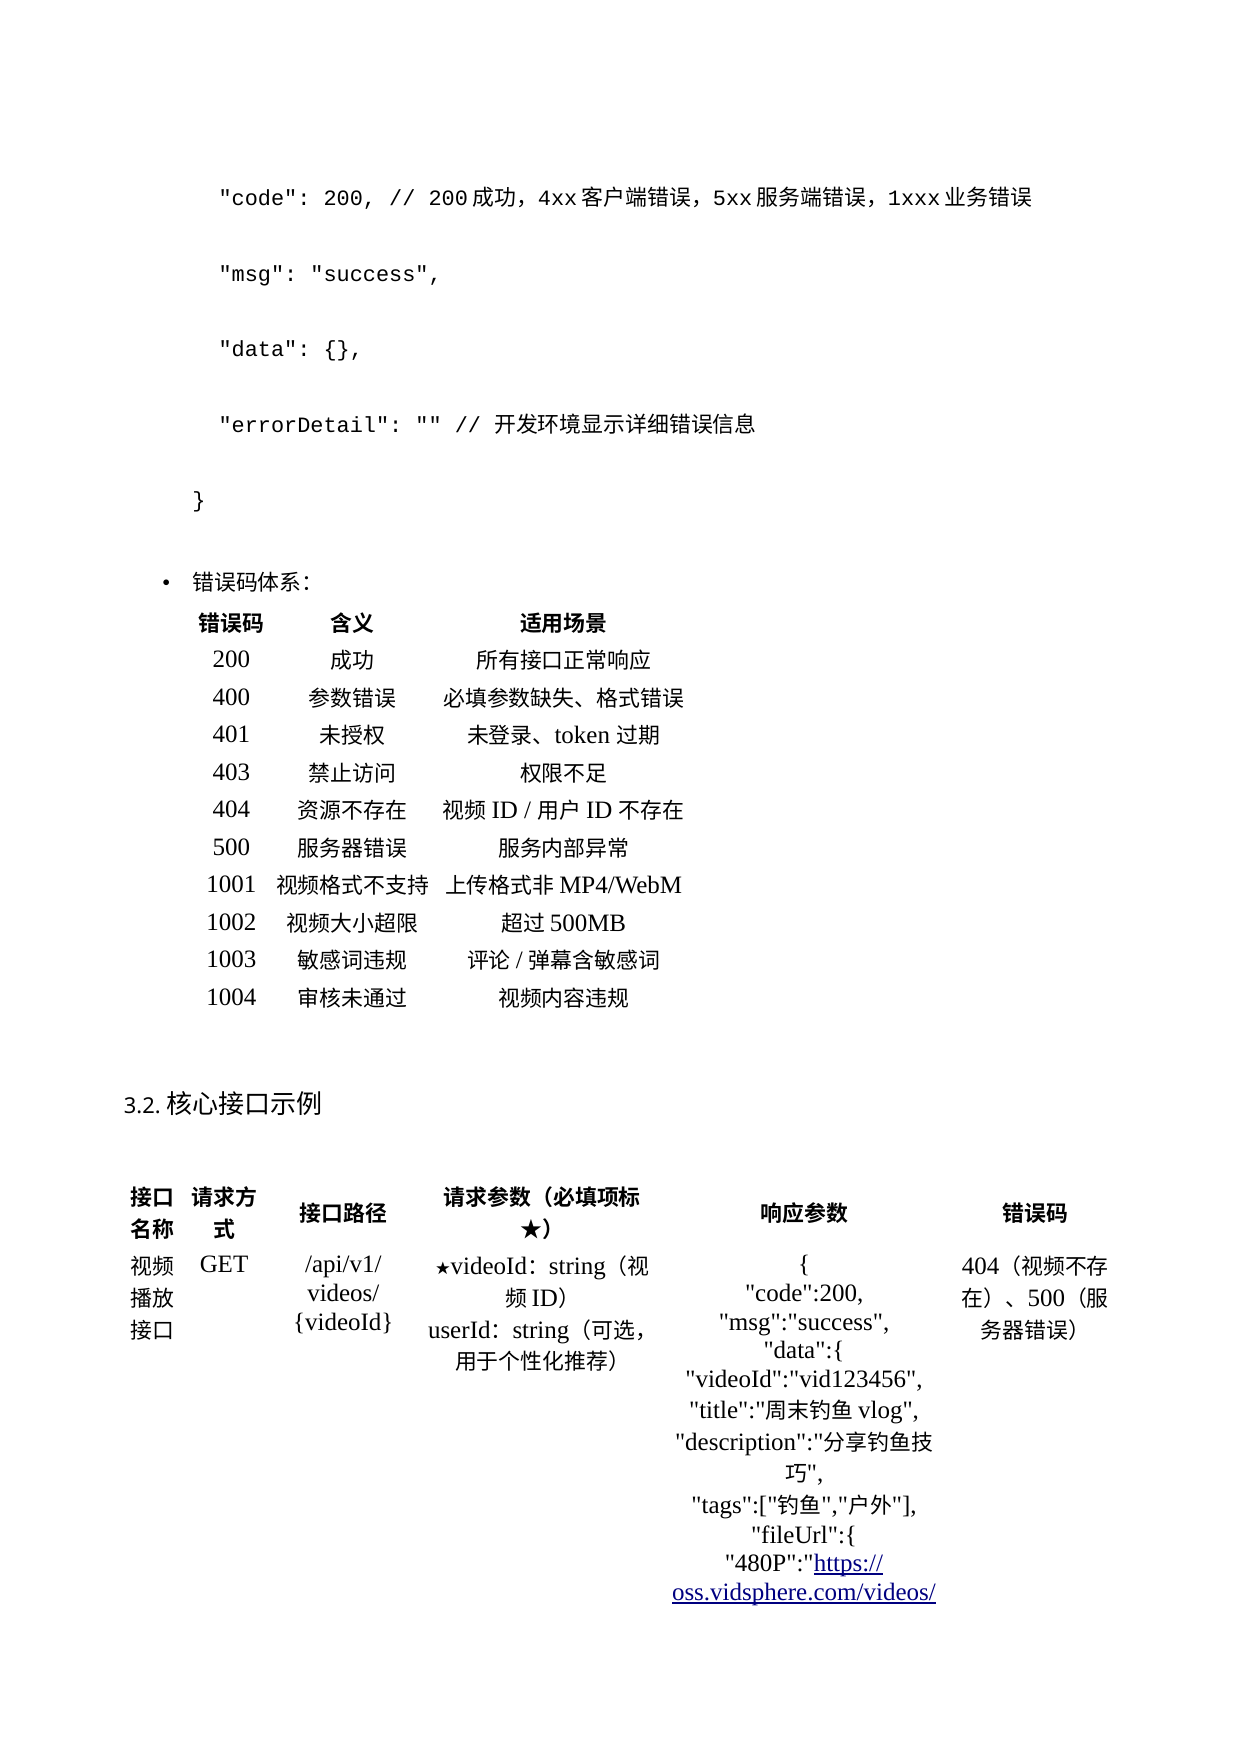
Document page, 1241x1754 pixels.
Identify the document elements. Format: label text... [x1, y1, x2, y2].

list } [162, 489, 1122, 514]
table_cell 401 [192, 715, 270, 753]
table_cell { "code":200, "msg":"success", "data":{ "videoId":"vid123456", "title":"周末钓鱼 vlog", "description":"分享钓鱼技巧", "tags":["钓鱼","户外"], "fileUrl":{ "480P":"https://oss.vidsphere.com/videos/ [660, 1246, 948, 1609]
table_cell 必填参数缺失、格式错误 [434, 678, 692, 715]
table_cell 1001 [192, 865, 270, 903]
table_cell 视频 ID / 用户 ID 不存在 [434, 790, 692, 828]
table_cell GET [186, 1246, 262, 1609]
table_cell 敏感词违规 [270, 940, 434, 978]
list 错误码体系： [162, 565, 1122, 596]
table_header 错误码 [192, 603, 270, 640]
table_cell 404 [192, 790, 270, 828]
list "errorDetail": "" // 开发环境显示详细错误信息 [162, 414, 1122, 439]
table_cell 视频格式不支持 [270, 865, 434, 903]
table_cell 成功 [270, 640, 434, 678]
list "data": {}, [162, 338, 1122, 363]
table_cell 视频大小超限 [270, 903, 434, 940]
table_cell 未授权 [270, 715, 434, 753]
table_cell 视频播放接口 [118, 1246, 186, 1609]
table_cell 404（视频不存在）、500（服务器错误） [948, 1246, 1122, 1609]
table_cell 200 [192, 640, 270, 678]
table_header 请求方式 [186, 1177, 262, 1246]
table_cell 视频内容违规 [434, 978, 692, 1015]
table_cell ★videoId：string（视频 ID） userId：string（可选，用于个性化推荐） [425, 1246, 660, 1609]
table_cell 资源不存在 [270, 790, 434, 828]
table_cell 服务器错误 [270, 828, 434, 865]
table_cell 权限不足 [434, 753, 692, 790]
table_cell 审核未通过 [270, 978, 434, 1015]
table_cell 403 [192, 753, 270, 790]
list "code": 200, // 200成功，4xx客户端错误，5xx服务端错误，1xxx业务错误 [162, 188, 1122, 212]
table_header 响应参数 [660, 1177, 948, 1246]
subtitle 核心接口示例 [118, 1083, 1122, 1121]
table_header 请求参数（必填项标★） [425, 1177, 660, 1246]
table_cell 1003 [192, 940, 270, 978]
table_cell 超过 500MB [434, 903, 692, 940]
table_cell 1004 [192, 978, 270, 1015]
table_cell 上传格式非 MP4/WebM [434, 865, 692, 903]
list "msg": "success", [162, 263, 1122, 288]
table_cell 参数错误 [270, 678, 434, 715]
table_header 接口名称 [118, 1177, 186, 1246]
table_header 含义 [270, 603, 434, 640]
table_cell 1002 [192, 903, 270, 940]
table_header 接口路径 [262, 1177, 424, 1246]
table_cell 评论 / 弹幕含敏感词 [434, 940, 692, 978]
table_cell 400 [192, 678, 270, 715]
table_cell 未登录、token 过期 [434, 715, 692, 753]
table_header 适用场景 [434, 603, 692, 640]
table_cell 禁止访问 [270, 753, 434, 790]
table_cell /api/v1/videos/{videoId} [262, 1246, 424, 1609]
table_header 错误码 [948, 1177, 1122, 1246]
table_cell 服务内部异常 [434, 828, 692, 865]
table_cell 500 [192, 828, 270, 865]
table_cell 所有接口正常响应 [434, 640, 692, 678]
